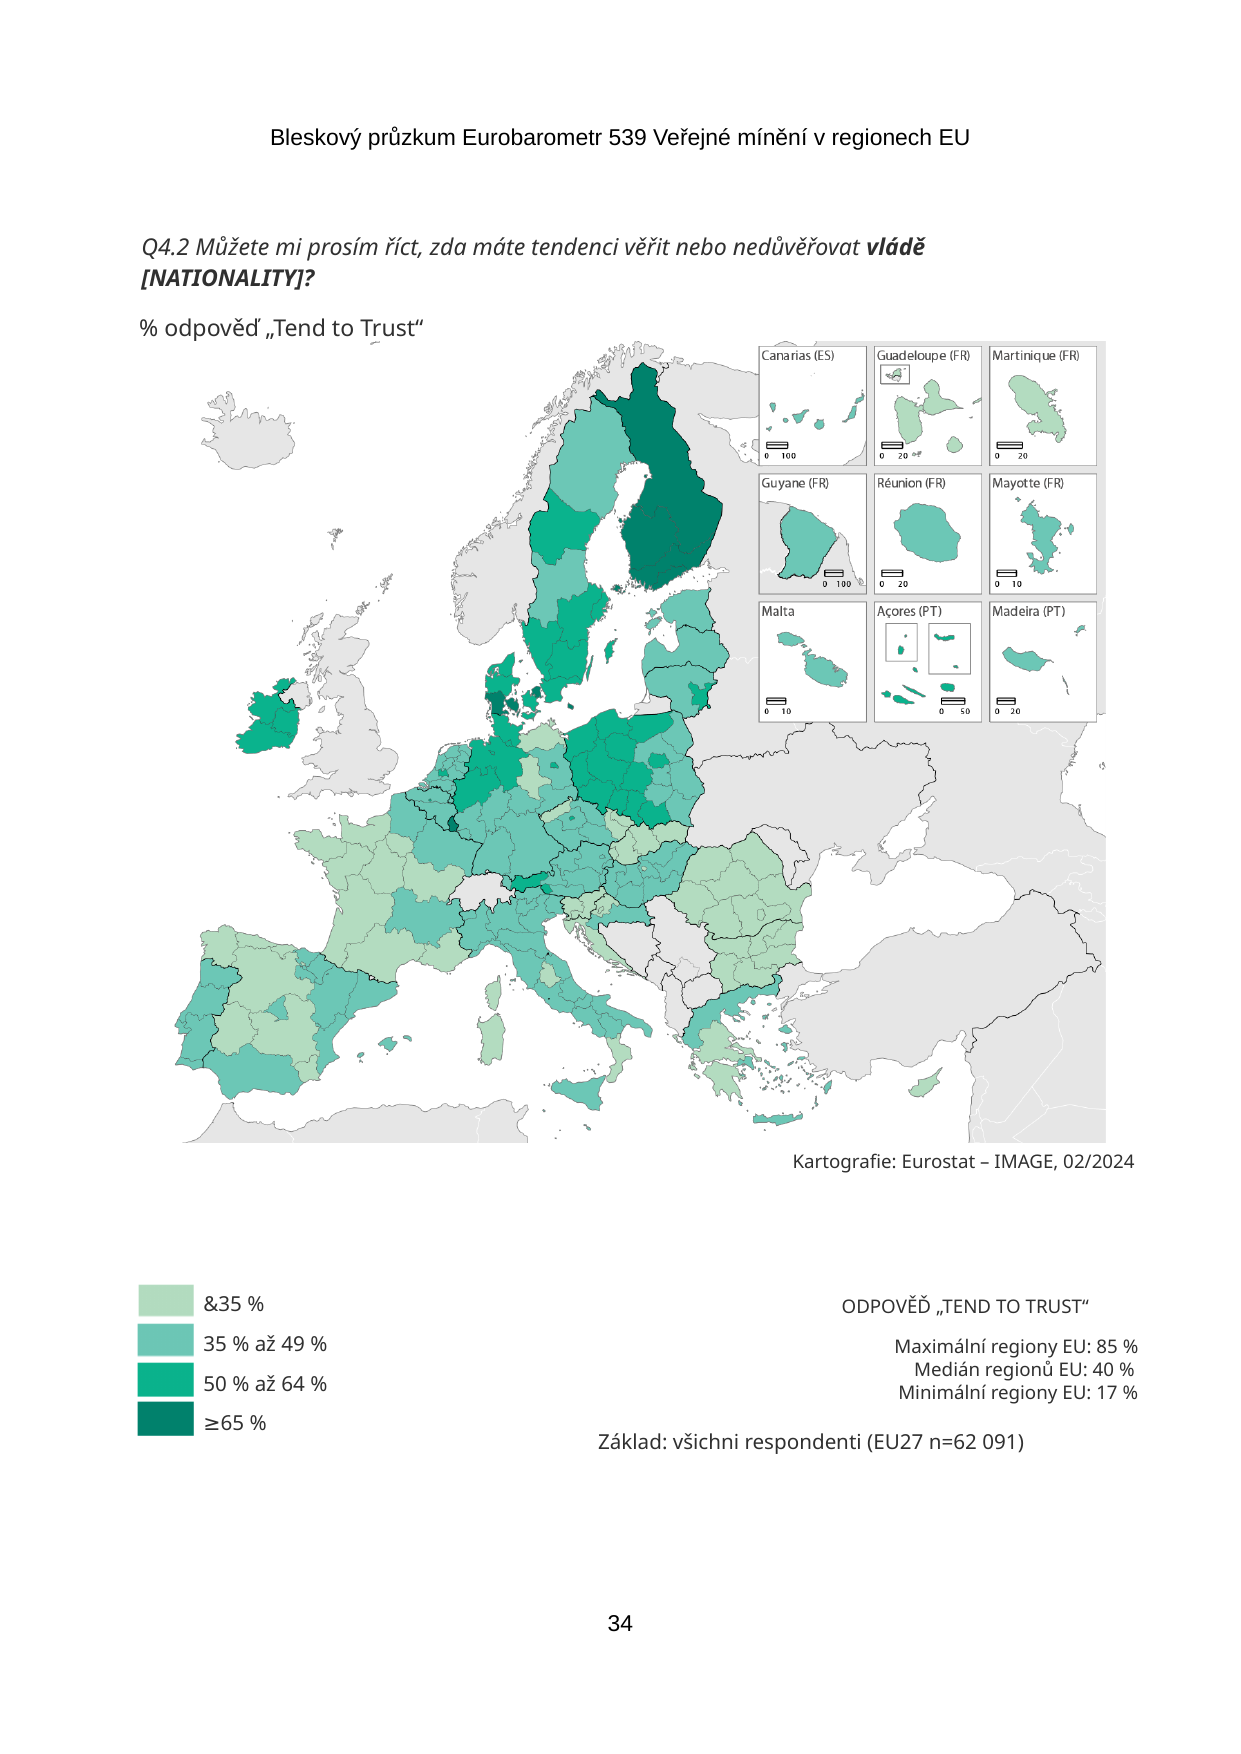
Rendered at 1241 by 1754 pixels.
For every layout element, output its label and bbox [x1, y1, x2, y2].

picture [117, 341, 1106, 1143]
picture [138, 1363, 193, 1396]
picture [138, 1402, 193, 1435]
picture [138, 1324, 193, 1357]
picture [139, 1285, 193, 1317]
